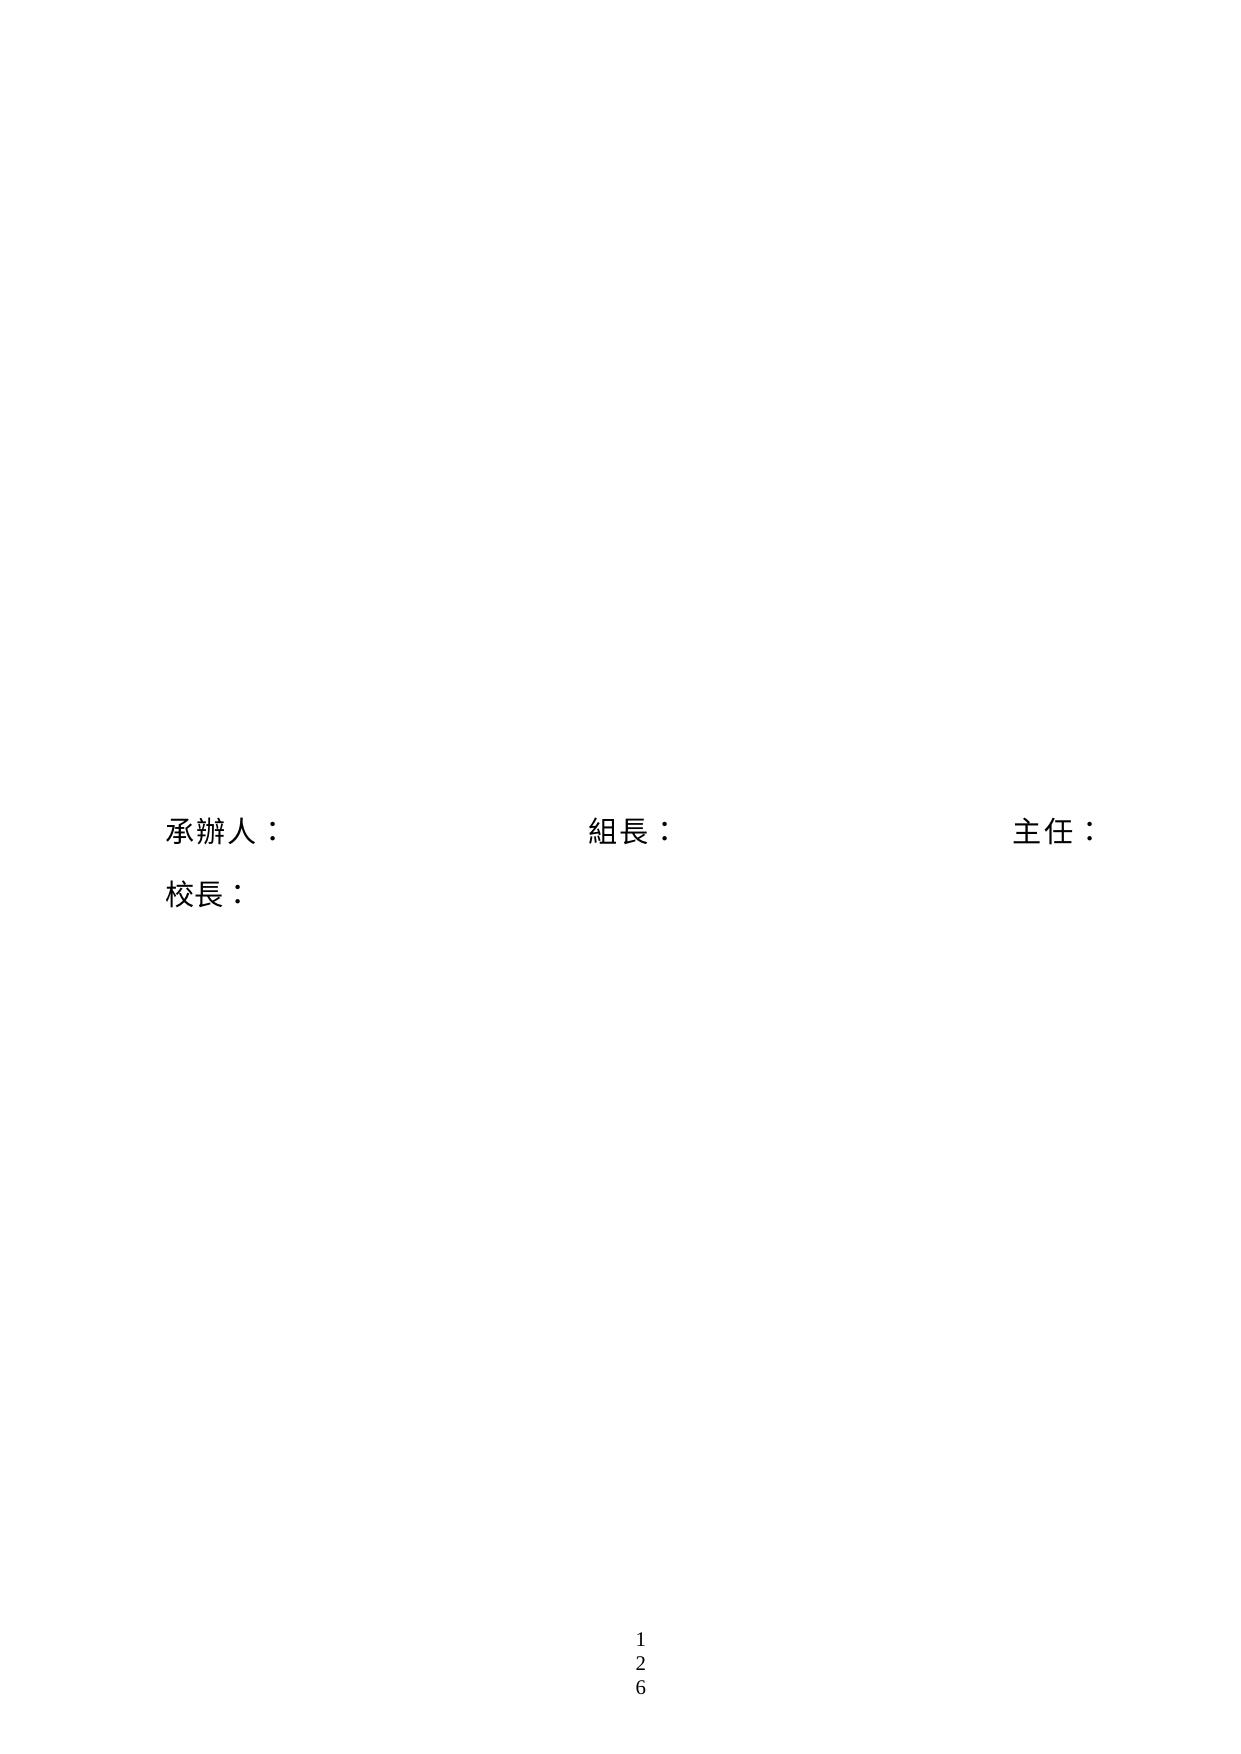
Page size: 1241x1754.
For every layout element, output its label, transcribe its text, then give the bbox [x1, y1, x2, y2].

text 承辦人： 組長： 主任： 校長： [165, 788, 1107, 913]
